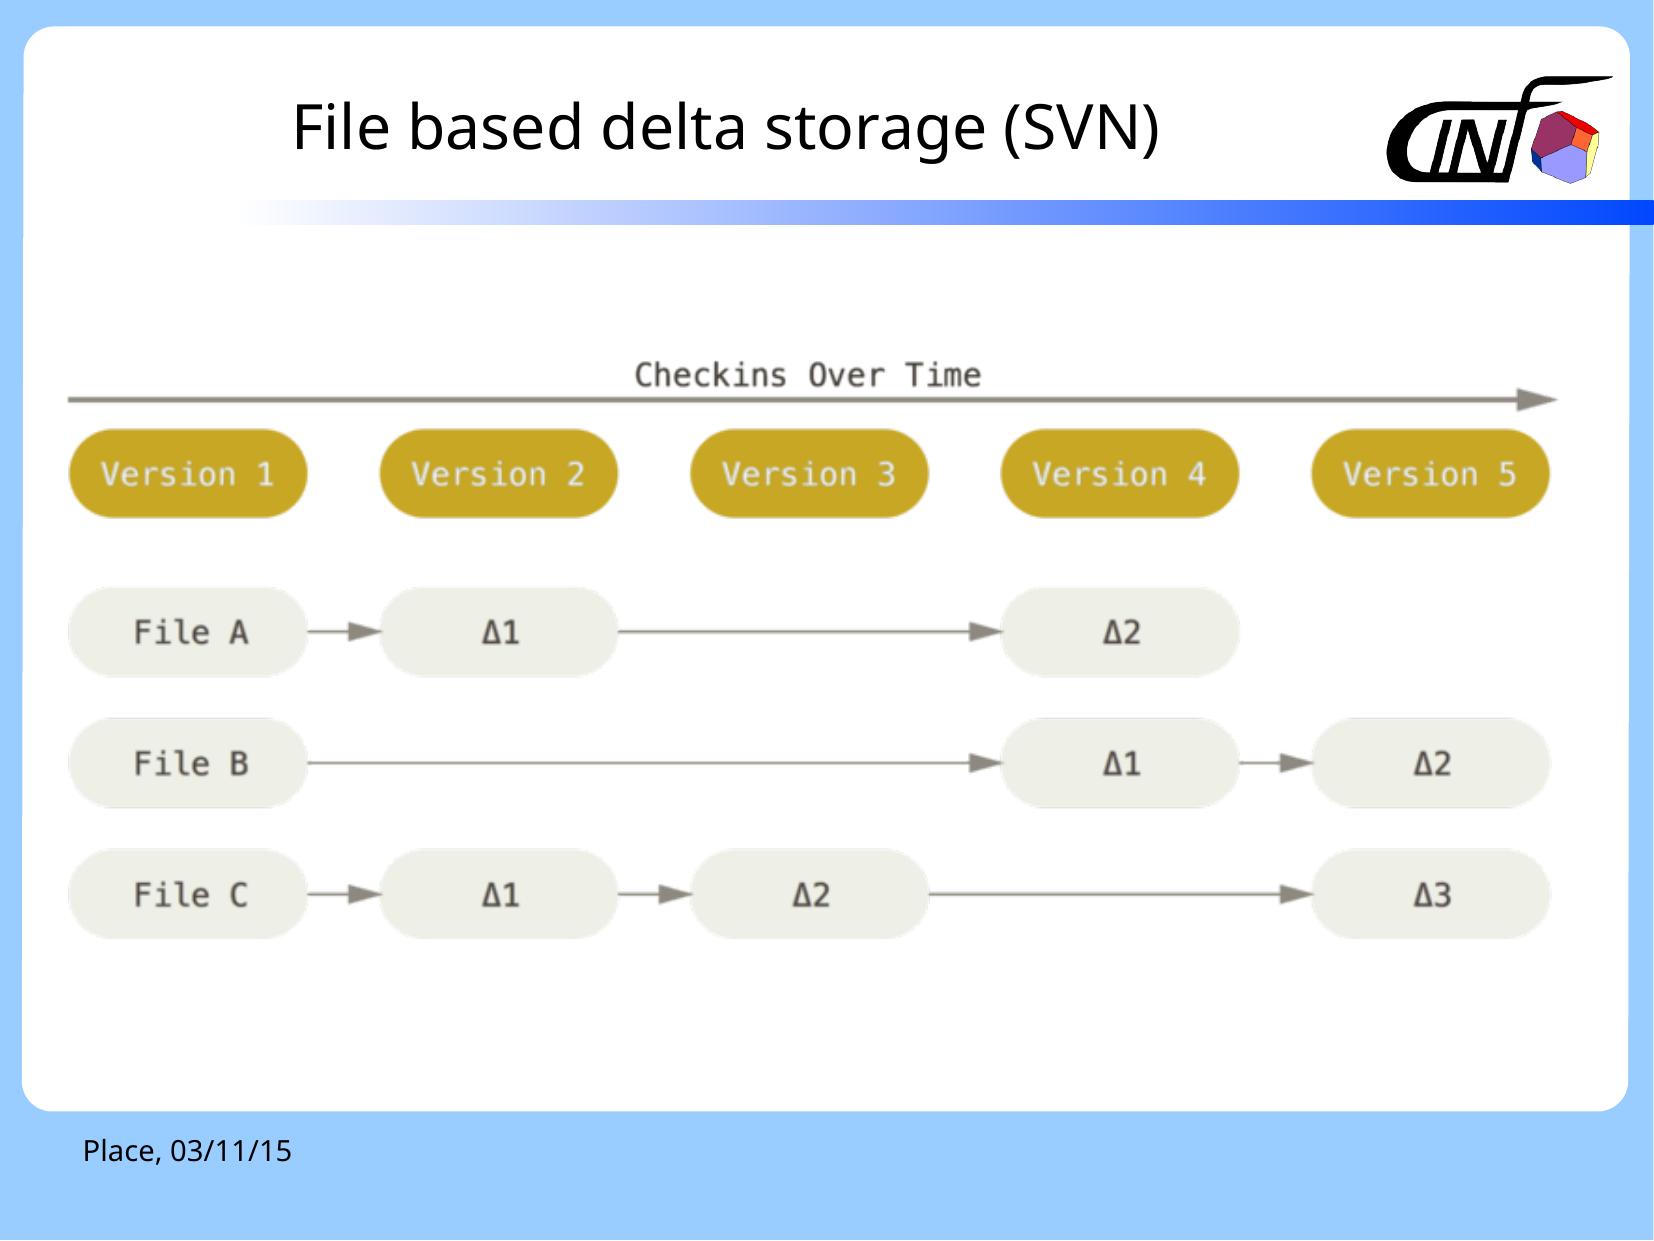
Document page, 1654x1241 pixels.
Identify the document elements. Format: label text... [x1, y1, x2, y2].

title File based delta storage (SVN) [82, 49, 1371, 201]
picture [67, 360, 1561, 939]
picture [1386, 76, 1613, 184]
